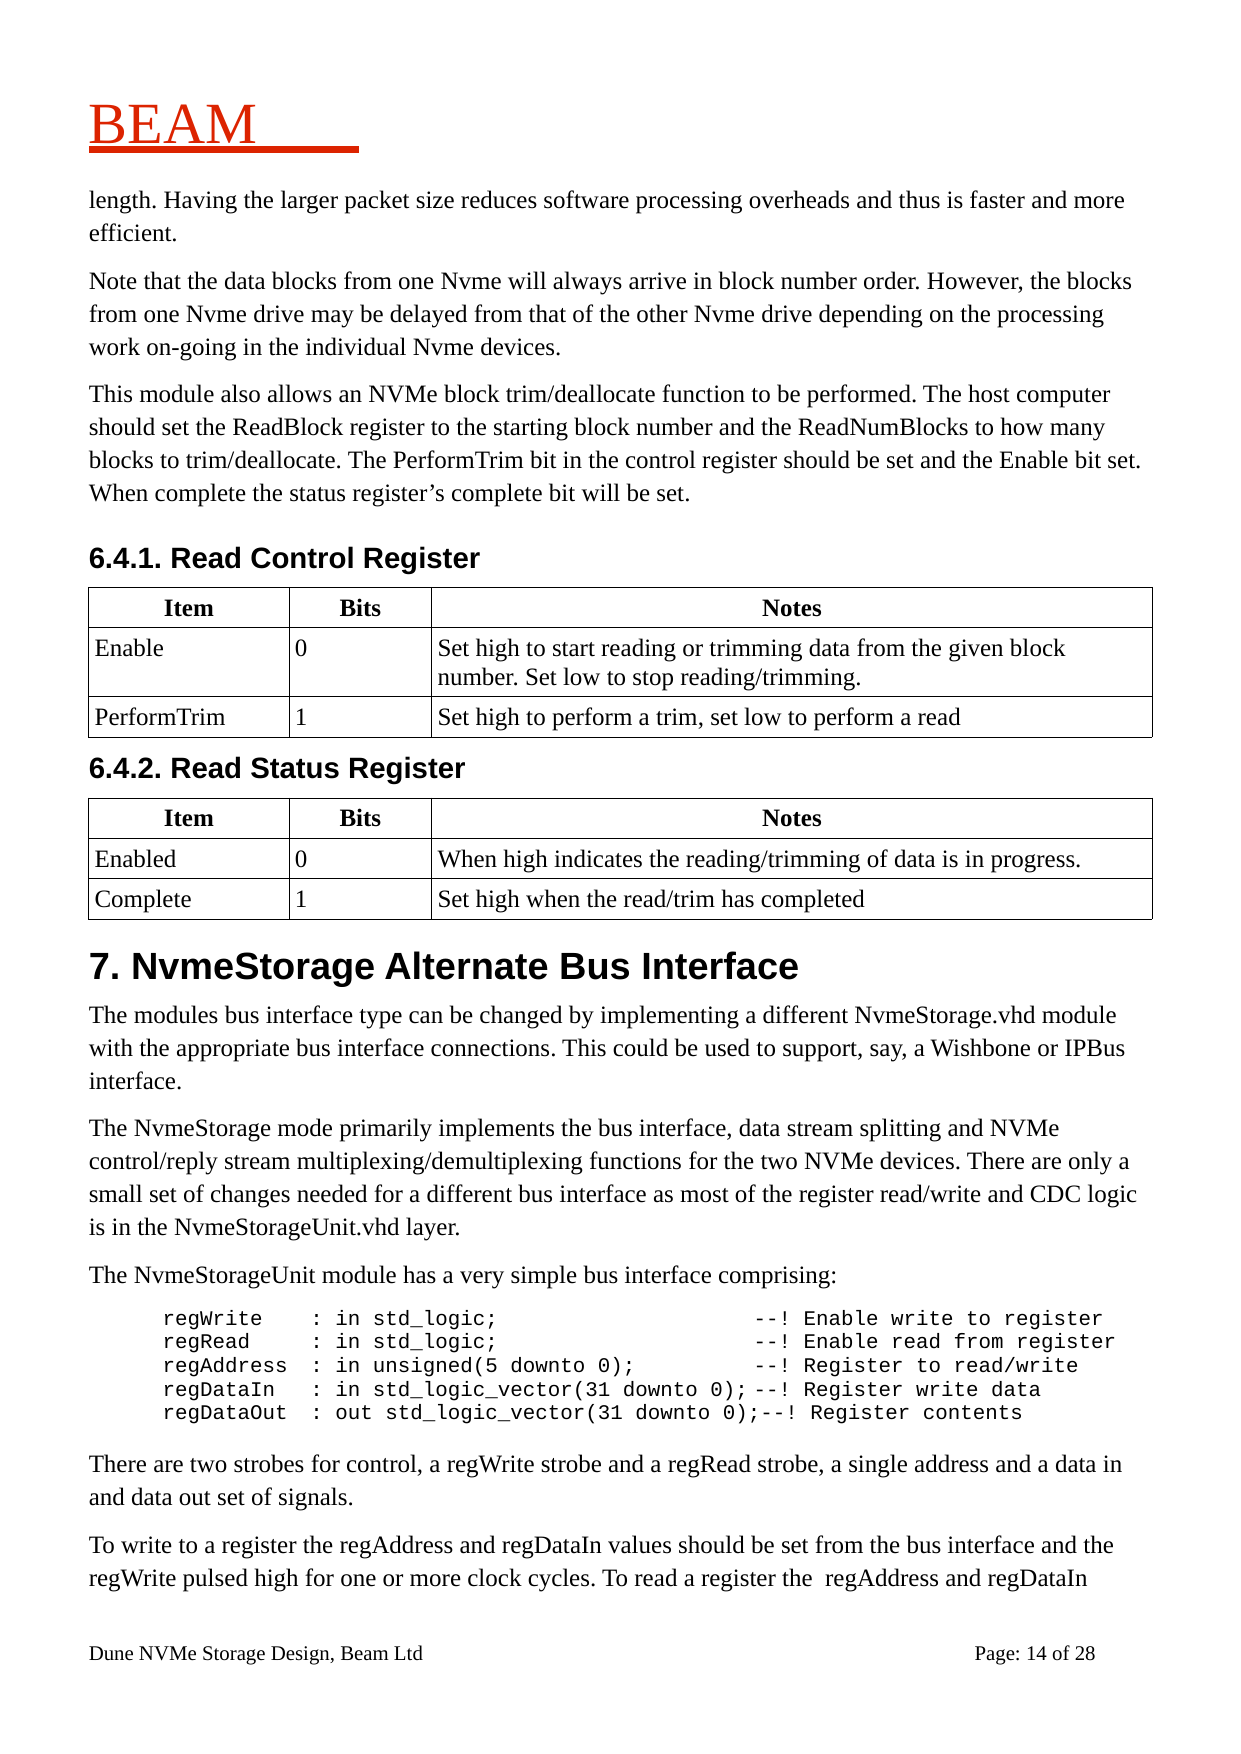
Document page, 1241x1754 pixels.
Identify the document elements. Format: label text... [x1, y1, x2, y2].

text length. Having the larger packet size reduces software processing overheads and thus is faster and more efficient. [88, 185, 1152, 247]
text The NvmeStorageUnit module has a very simple bus interface comprising: [88, 1260, 1152, 1289]
table_header Bits [290, 799, 431, 838]
text The modules bus interface type can be changed by implementing a different NvmeStorage.vhd module with the appropriate bus interface connections. This could be used to support, say, a Wishbone or IPBus interface. [88, 1000, 1152, 1094]
table_cell 0 [290, 839, 431, 878]
text There are two strobes for control, a regWrite strobe and a regRead strobe, a single address and a data in and data out set of signals. [88, 1449, 1152, 1511]
subtitle Read Control Register [88, 541, 1152, 574]
table_cell 0 [290, 628, 431, 696]
table_cell Set high to start reading or trimming data from the given block number. Set low to stop reading/trimming. [432, 628, 1152, 696]
table_cell PerformTrim [89, 697, 289, 737]
table_cell 1 [290, 697, 431, 737]
table_cell When high indicates the reading/trimming of data is in progress. [432, 839, 1152, 878]
table_header Bits [290, 588, 431, 627]
subtitle NvmeStorage Alternate Bus Interface [88, 943, 1152, 987]
subtitle Read Status Register [88, 751, 1152, 785]
text regDataOut : out std_logic_vector(31 downto 0);--! Register contents [88, 1402, 1152, 1426]
table_header Item [89, 588, 289, 627]
text regRead : in std_logic; --! Enable read from register [88, 1331, 1152, 1355]
table_cell Set high to perform a trim, set low to perform a read [432, 697, 1152, 737]
text regDataIn : in std_logic_vector(31 downto 0); --! Register write data [88, 1378, 1152, 1402]
text regAddress : in unsigned(5 downto 0); --! Register to read/write [88, 1355, 1152, 1378]
table_header Item [89, 799, 289, 838]
text regWrite : in std_logic; --! Enable write to register [88, 1308, 1152, 1331]
table_cell Set high when the read/trim has completed [432, 879, 1152, 918]
table_cell Complete [89, 879, 289, 918]
text Note that the data blocks from one Nvme will always arrive in block number order. However, the blocks from one Nvme drive may be delayed from that of the other Nvme drive depending on the processing work on-going in the individual Nvme devices. [88, 266, 1152, 361]
table_header Notes [432, 799, 1152, 838]
text This module also allows an NVMe block trim/deallocate function to be performed. The host computer should set the ReadBlock register to the starting block number and the ReadNumBlocks to how many blocks to trim/deallocate. The PerformTrim bit in the control register should be set and the Enable bit set. When complete the status register’s complete bit will be set. [88, 379, 1152, 507]
table_header Notes [432, 588, 1152, 627]
table_cell Enabled [89, 839, 289, 878]
table_cell Enable [89, 628, 289, 696]
table_cell 1 [290, 879, 431, 918]
text The NvmeStorage mode primarily implements the bus interface, data stream splitting and NVMe control/reply stream multiplexing/demultiplexing functions for the two NVMe devices. There are only a small set of changes needed for a different bus interface as most of the register read/write and CDC logic is in the NvmeStorageUnit.vhd layer. [88, 1113, 1152, 1241]
text To write to a register the regAddress and regDataIn values should be set from the bus interface and the regWrite pulsed high for one or more clock cycles. To read a register the regAddress and regDataIn [88, 1530, 1152, 1592]
